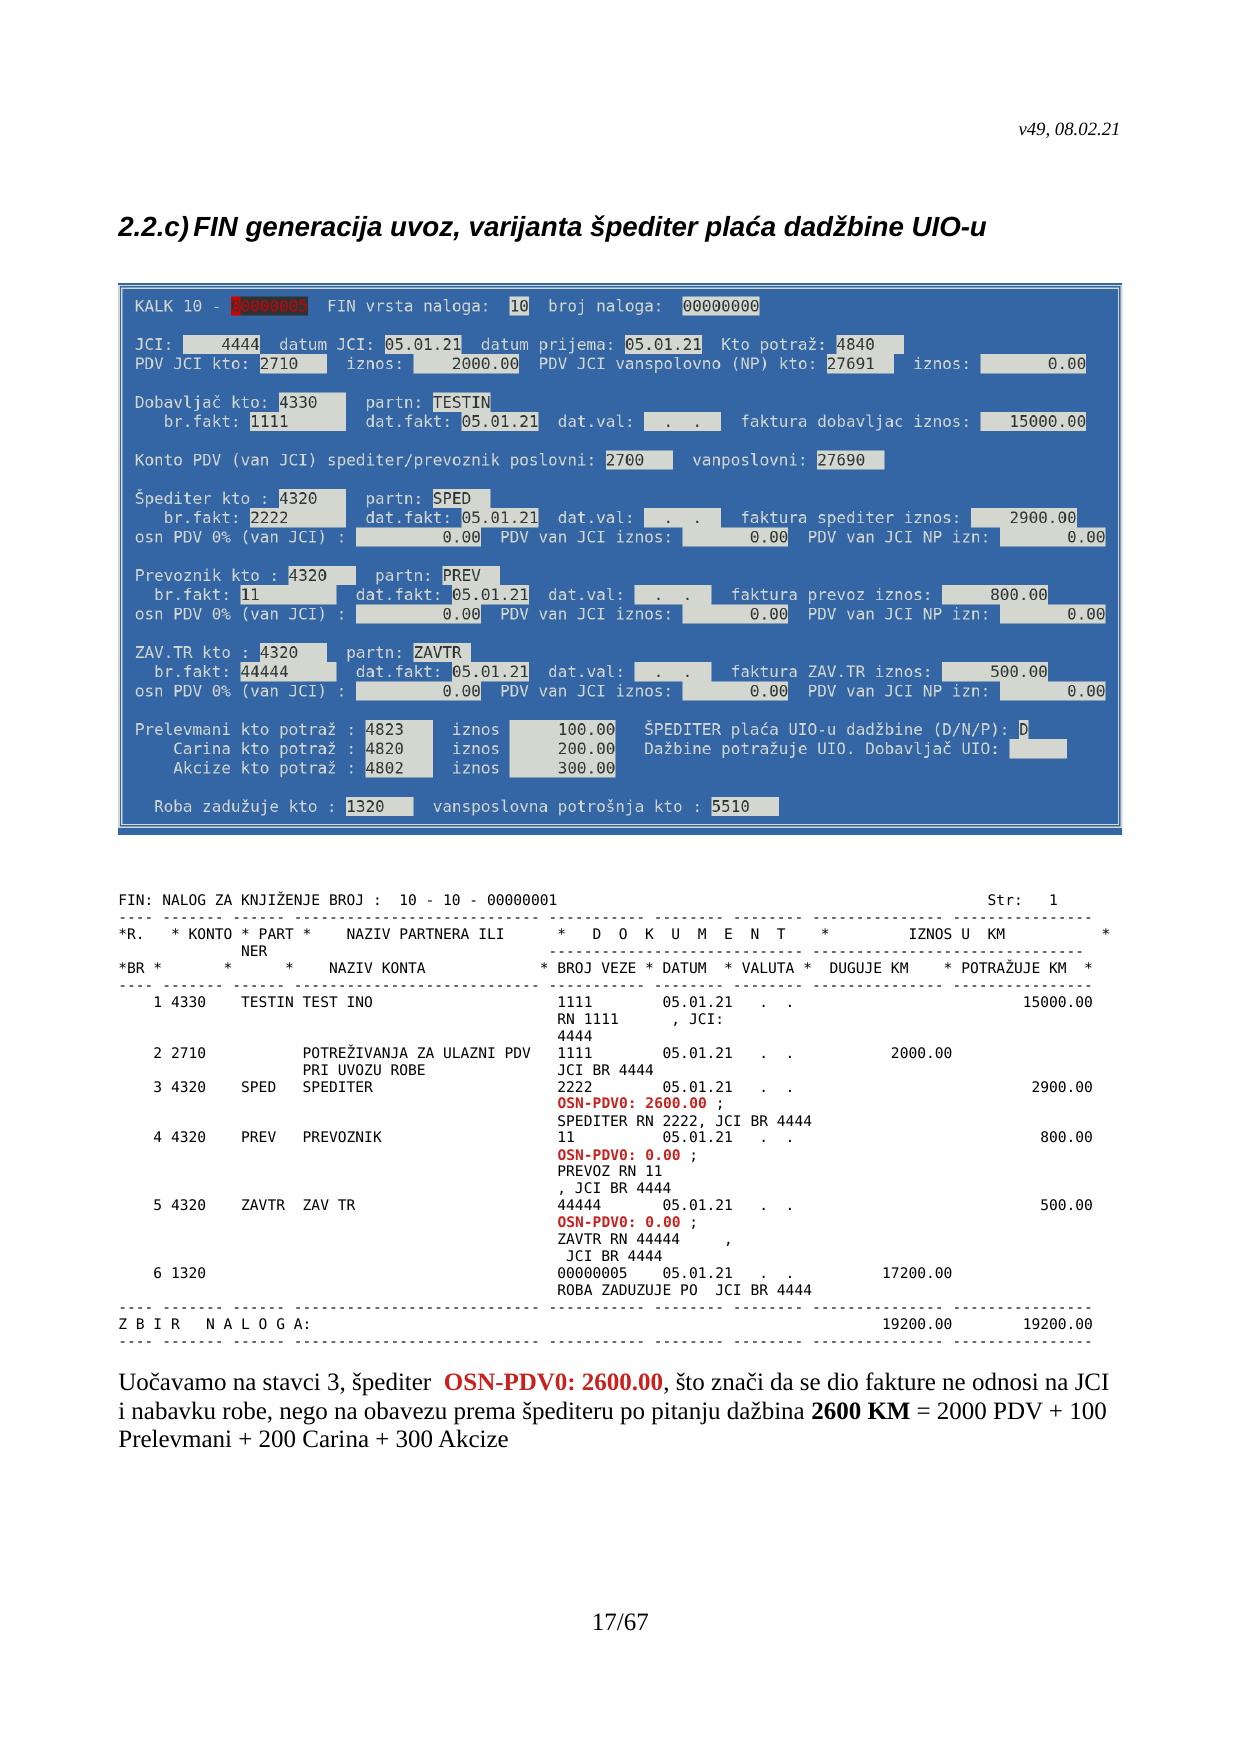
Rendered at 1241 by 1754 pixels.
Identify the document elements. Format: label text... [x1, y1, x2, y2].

text OSN-PDV0: 2600.00 ; [118, 1095, 1122, 1112]
text ---- ------- ------ ---------------------------- ----------- -------- -------- --------------- ---------------- [118, 1299, 1122, 1316]
text PREVOZ RN 11 [118, 1163, 1122, 1180]
text ---- ------- ------ ---------------------------- ----------- -------- -------- --------------- ---------------- [118, 1333, 1122, 1350]
text JCI BR 4444 [118, 1248, 1122, 1265]
text ---- ------- ------ ---------------------------- ----------- -------- -------- --------------- ---------------- [118, 909, 1122, 926]
text ZAVTR RN 44444 , [118, 1231, 1122, 1248]
text 4444 [118, 1027, 1122, 1044]
text , JCI BR 4444 [118, 1180, 1122, 1197]
text SPEDITER RN 2222, JCI BR 4444 [118, 1112, 1122, 1129]
text ---- ------- ------ ---------------------------- ----------- -------- -------- --------------- ---------------- [118, 977, 1122, 993]
text Z B I R N A L O G A: 19200.00 19200.00 [118, 1316, 1122, 1333]
text 4 4320 PREV PREVOZNIK 11 05.01.21 . . 800.00 [118, 1129, 1122, 1146]
text PRI UVOZU ROBE JCI BR 4444 [118, 1061, 1122, 1078]
text *BR * * * NAZIV KONTA * BROJ VEZE * DATUM * VALUTA * DUGUJE KM * POTRAŽUJE KM * [118, 959, 1122, 977]
text *R. * KONTO * PART * NAZIV PARTNERA ILI * D O K U M E N T * IZNOS U KM * [118, 926, 1122, 943]
text OSN-PDV0: 0.00 ; [118, 1214, 1122, 1231]
subtitle FIN generacija uvoz, varijanta špediter plaća dadžbine UIO-u [118, 210, 1122, 242]
text 2 2710 POTREŽIVANJA ZA ULAZNI PDV 1111 05.01.21 . . 2000.00 [118, 1044, 1122, 1061]
text NER ----------------------------- ------------------------------- [118, 943, 1122, 959]
text OSN-PDV0: 0.00 ; [118, 1146, 1122, 1163]
text RN 1111 , JCI: [118, 1011, 1122, 1027]
text Uočavamo na stavci 3, špediter OSN-PDV0: 2600.00, što znači da se dio fakture ne odnosi na JCI i nabavku robe, nego na obavezu prema špediteru po pitanju dažbina 2600 KM = 2000 PDV + 100 Prelevmani + 200 Carina + 300 Akcize [118, 1367, 1122, 1453]
text 3 4320 SPED SPEDITER 2222 05.01.21 . . 2900.00 [118, 1078, 1122, 1095]
text 5 4320 ZAVTR ZAV TR 44444 05.01.21 . . 500.00 [118, 1197, 1122, 1214]
picture [118, 283, 1123, 835]
text FIN: NALOG ZA KNJIŽENJE BROJ : 10 - 10 - 00000001 Str: 1 [118, 892, 1122, 909]
text 1 4330 TESTIN TEST INO 1111 05.01.21 . . 15000.00 [118, 993, 1122, 1011]
text ROBA ZADUZUJE PO JCI BR 4444 [118, 1282, 1122, 1299]
text 6 1320 00000005 05.01.21 . . 17200.00 [118, 1265, 1122, 1282]
